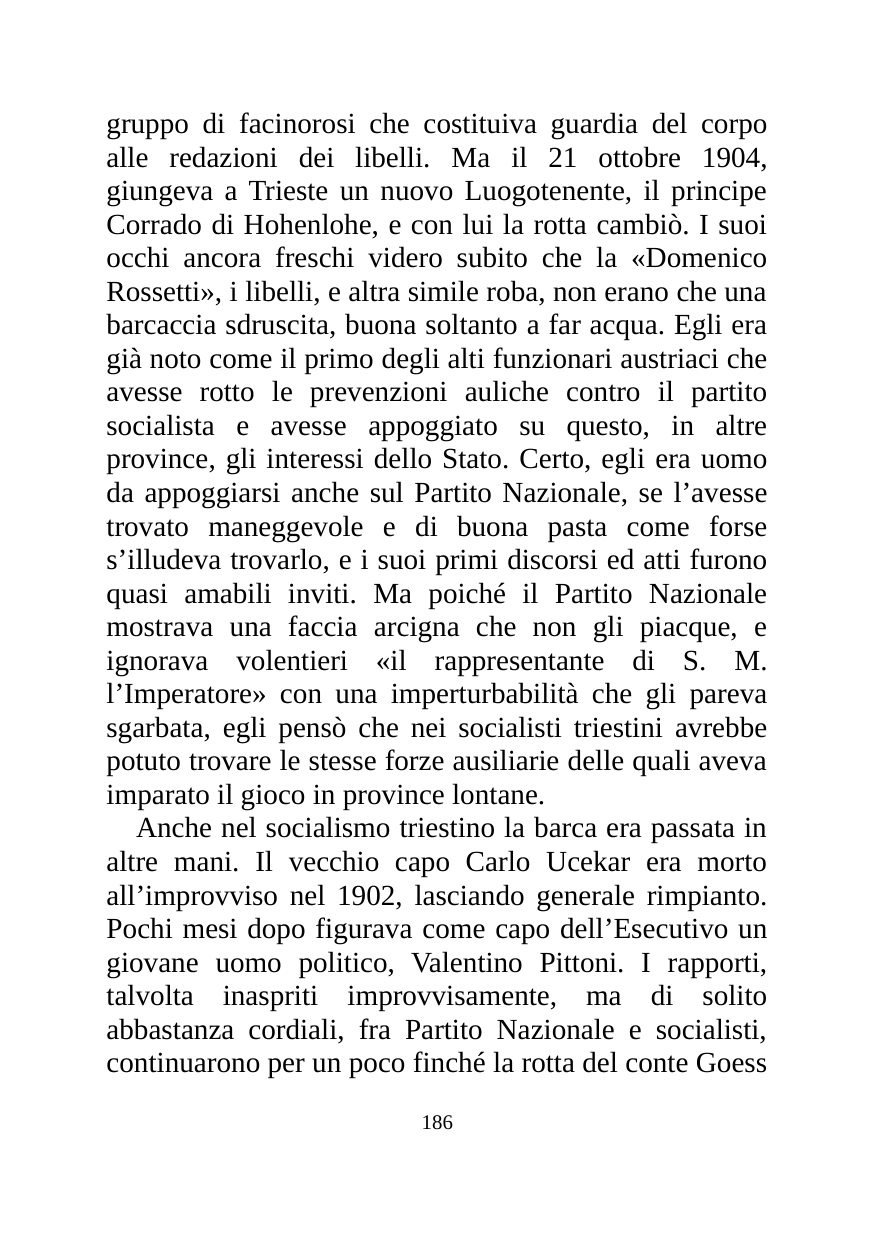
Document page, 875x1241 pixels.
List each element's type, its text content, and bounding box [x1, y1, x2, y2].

text Anche nel socialismo triestino la barca era passata in altre mani. Il vecchio capo Carlo Ucekar era morto all’improvviso nel 1902, lasciando generale rimpianto. Pochi mesi dopo figurava come capo dell’Esecutivo un giovane uomo politico, Valentino Pittoni. I rapporti, talvolta inaspriti improvvisamente, ma di solito abbastanza cordiali, fra Partito Nazionale e socialisti, continuarono per un poco finché la rotta del conte Goess [106, 811, 768, 1079]
text gruppo di facinorosi che costituiva guardia del corpo alle redazioni dei libelli. Ma il 21 ottobre 1904, giungeva a Trieste un nuovo Luogotenente, il principe Corrado di Hohenlohe, e con lui la rotta cambiò. I suoi occhi ancora freschi videro subito che la «Domenico Rossetti», i libelli, e altra simile roba, non erano che una barcaccia sdruscita, buona soltanto a far acqua. Egli era già noto come il primo degli alti funzionari austriaci che avesse rotto le prevenzioni auliche contro il partito socialista e avesse appoggiato su questo, in altre province, gli interessi dello Stato. Certo, egli era uomo da appoggiarsi anche sul Partito Nazionale, se l’avesse trovato maneggevole e di buona pasta come forse s’illudeva trovarlo, e i suoi primi discorsi ed atti furono quasi amabili inviti. Ma poiché il Partito Nazionale mostrava una faccia arcigna che non gli piacque, e ignorava volentieri «il rappresentante di S. M. l’Imperatore» con una imperturbabilità che gli pareva sgarbata, egli pensò che nei socialisti triestini avrebbe potuto trovare le stesse forze ausiliarie delle quali aveva imparato il gioco in province lontane. [106, 106, 768, 811]
